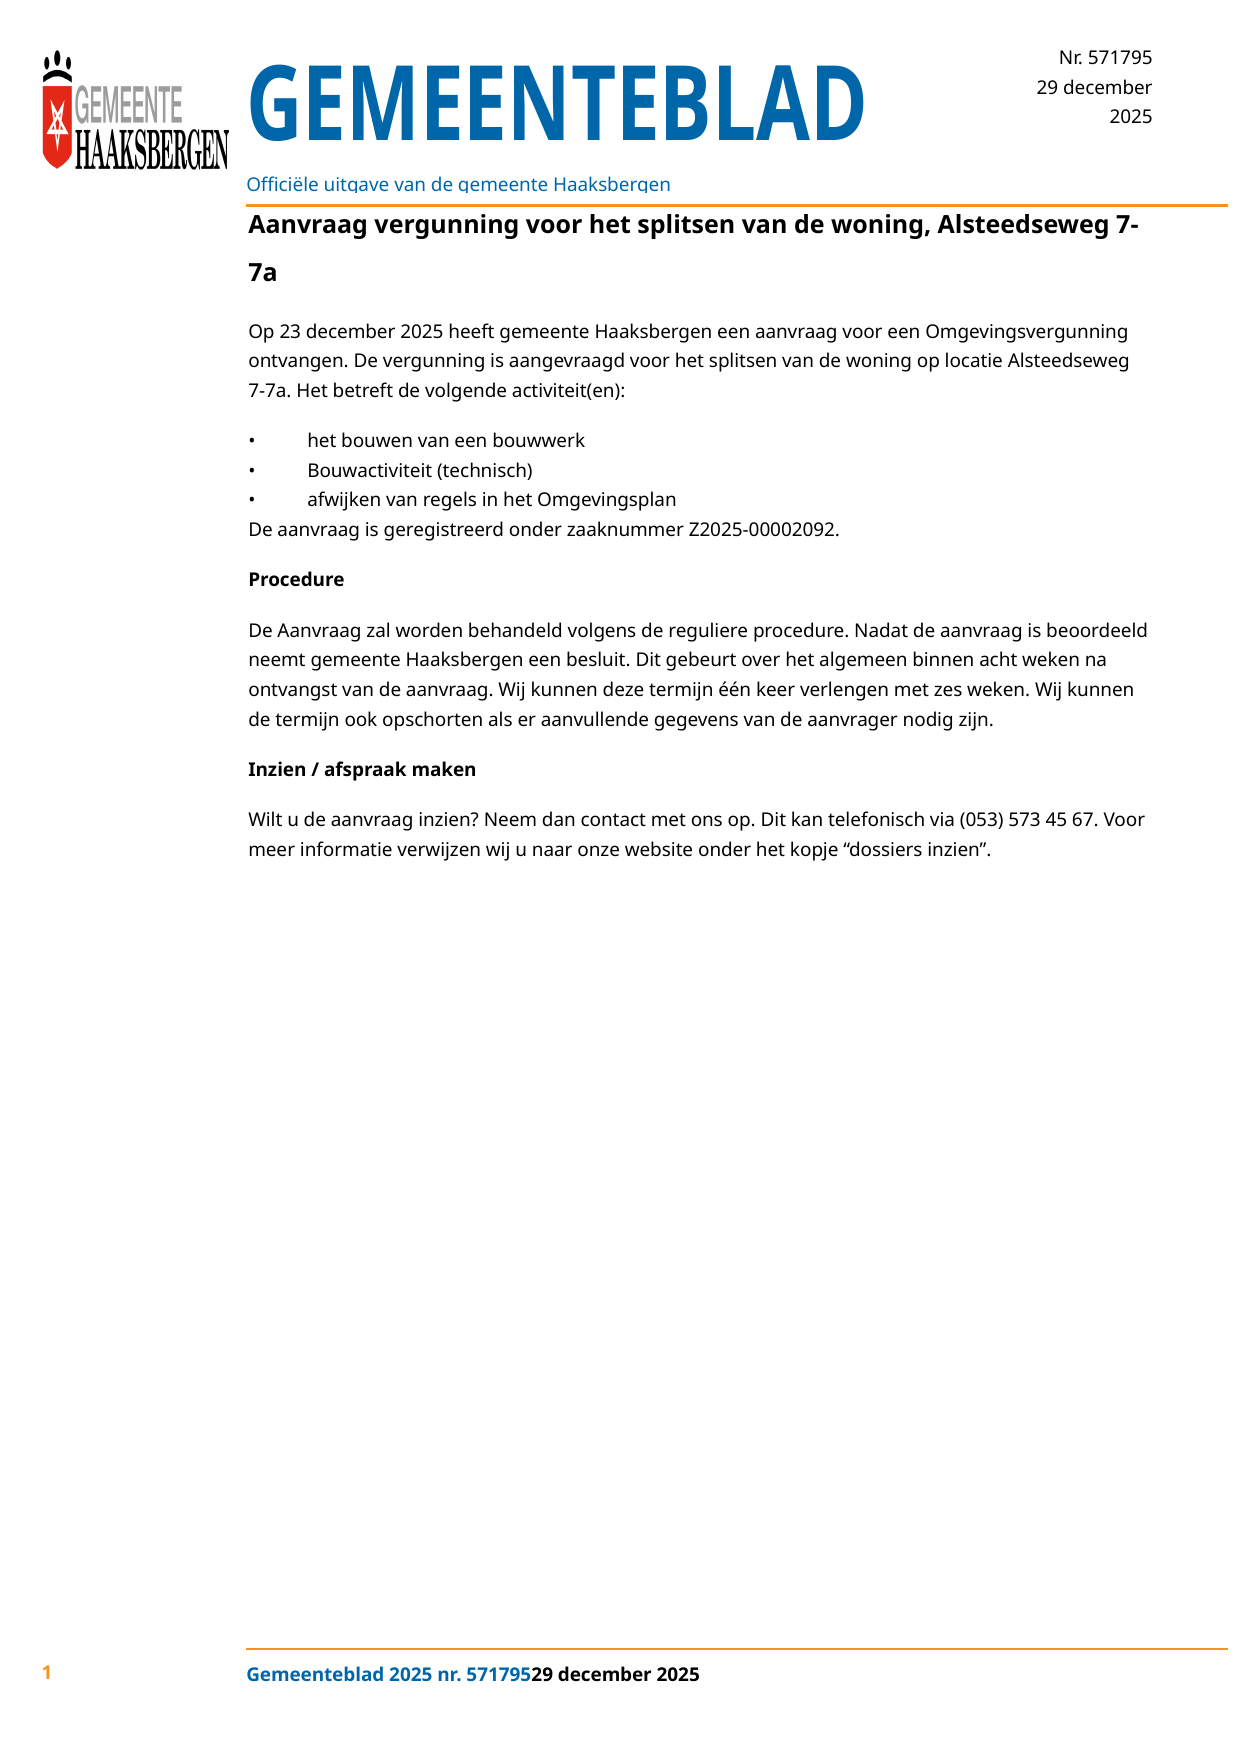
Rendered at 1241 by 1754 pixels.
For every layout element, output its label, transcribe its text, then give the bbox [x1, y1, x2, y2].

text De aanvraag is geregistreerd onder zaaknummer Z2025-00002092. [248, 516, 1152, 542]
list Bouwactiviteit (technisch) [248, 457, 1152, 483]
text Op 23 december 2025 heeft gemeente Haaksbergen een aanvraag voor een Omgevingsvergunning ontvangen. De vergunning is aangevraagd voor het splitsen van de woning op locatie Alsteedseweg 7-7a. Het betreft de volgende activiteit(en): [248, 318, 1152, 403]
text Procedure [248, 567, 1152, 592]
list het bouwen van een bouwwerk [248, 427, 1152, 453]
text De Aanvraag zal worden behandeld volgens de reguliere procedure. Nadat de aanvraag is beoordeeld neemt gemeente Haaksbergen een besluit. Dit gebeurt over het algemeen binnen acht weken na ontvangst van de aanvraag. Wij kunnen deze termijn één keer verlengen met zes weken. Wij kunnen de termijn ook opschorten als er aanvullende gegevens van de aanvrager nodig zijn. [248, 617, 1152, 732]
text Inzien / afspraak maken [248, 756, 1152, 782]
list afwijken van regels in het Omgevingsplan [248, 487, 1152, 512]
text Aanvraag vergunning voor het splitsen van de woning, Alsteedseweg 7-7a [248, 207, 1152, 288]
text Wilt u de aanvraag inzien? Neem dan contact met ons op. Dit kan telefonisch via (053) 573 45 67. Voor meer informatie verwijzen wij u naar onze website onder het kopje “dossiers inzien”. [248, 807, 1152, 862]
picture [41, 47, 231, 172]
